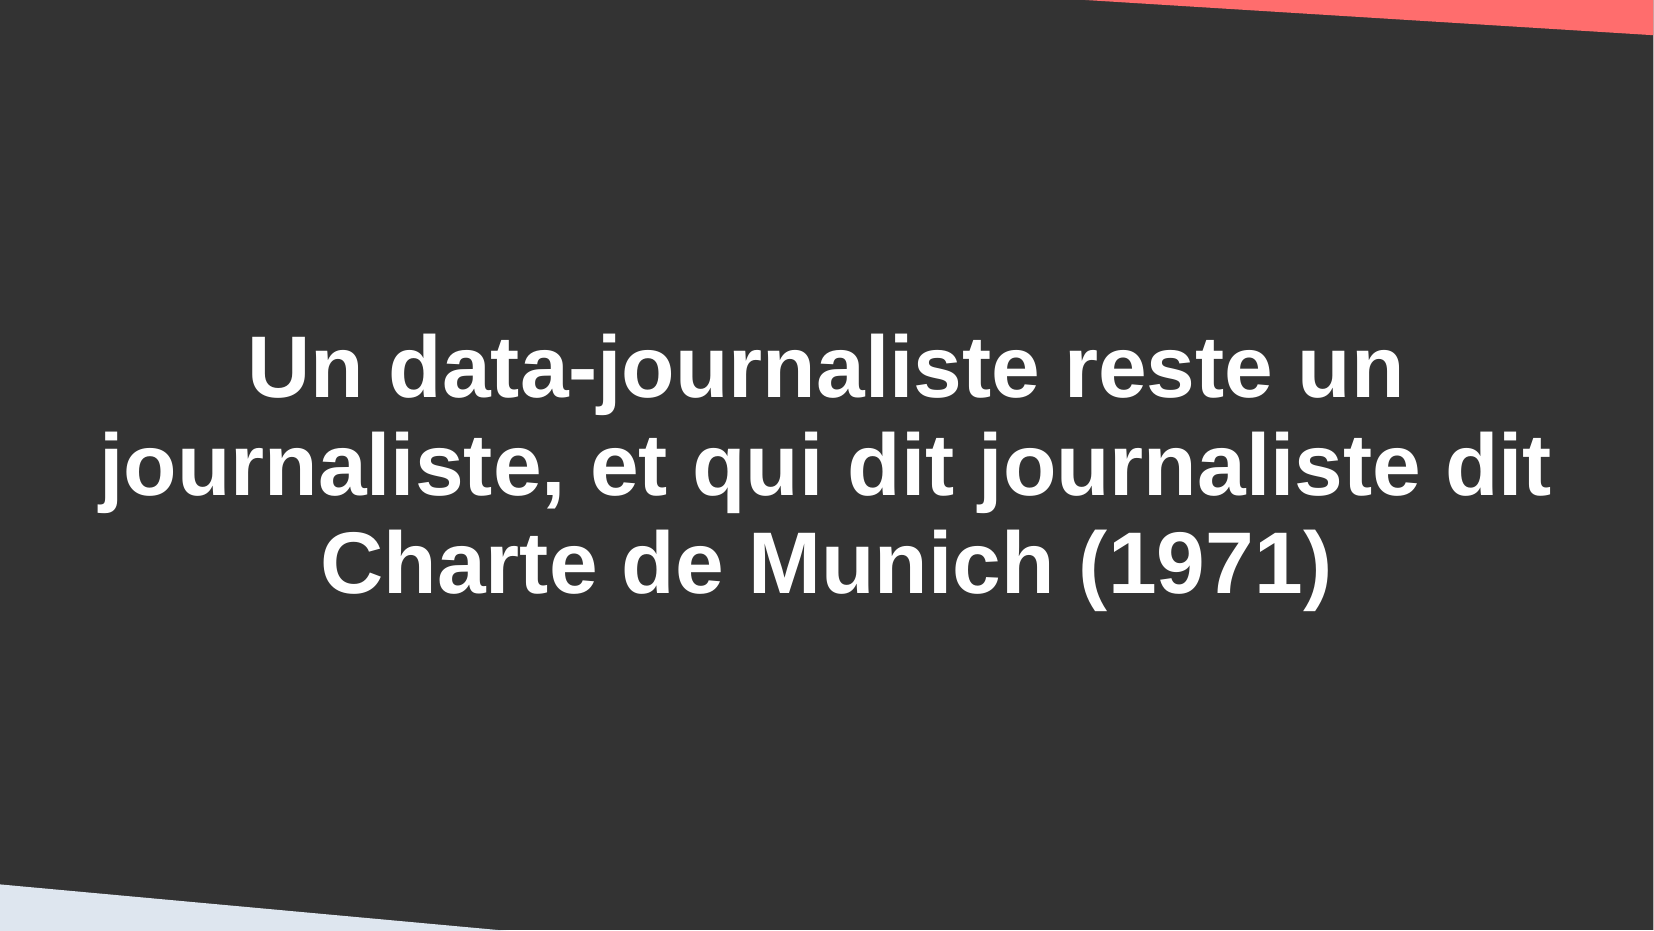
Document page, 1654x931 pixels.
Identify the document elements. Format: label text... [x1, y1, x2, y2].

text_box [0, 884, 509, 931]
text_box [1085, 0, 1654, 36]
title Un data-journaliste reste un journaliste, et qui dit journaliste dit Charte de Munich (1971) [31, 318, 1622, 612]
